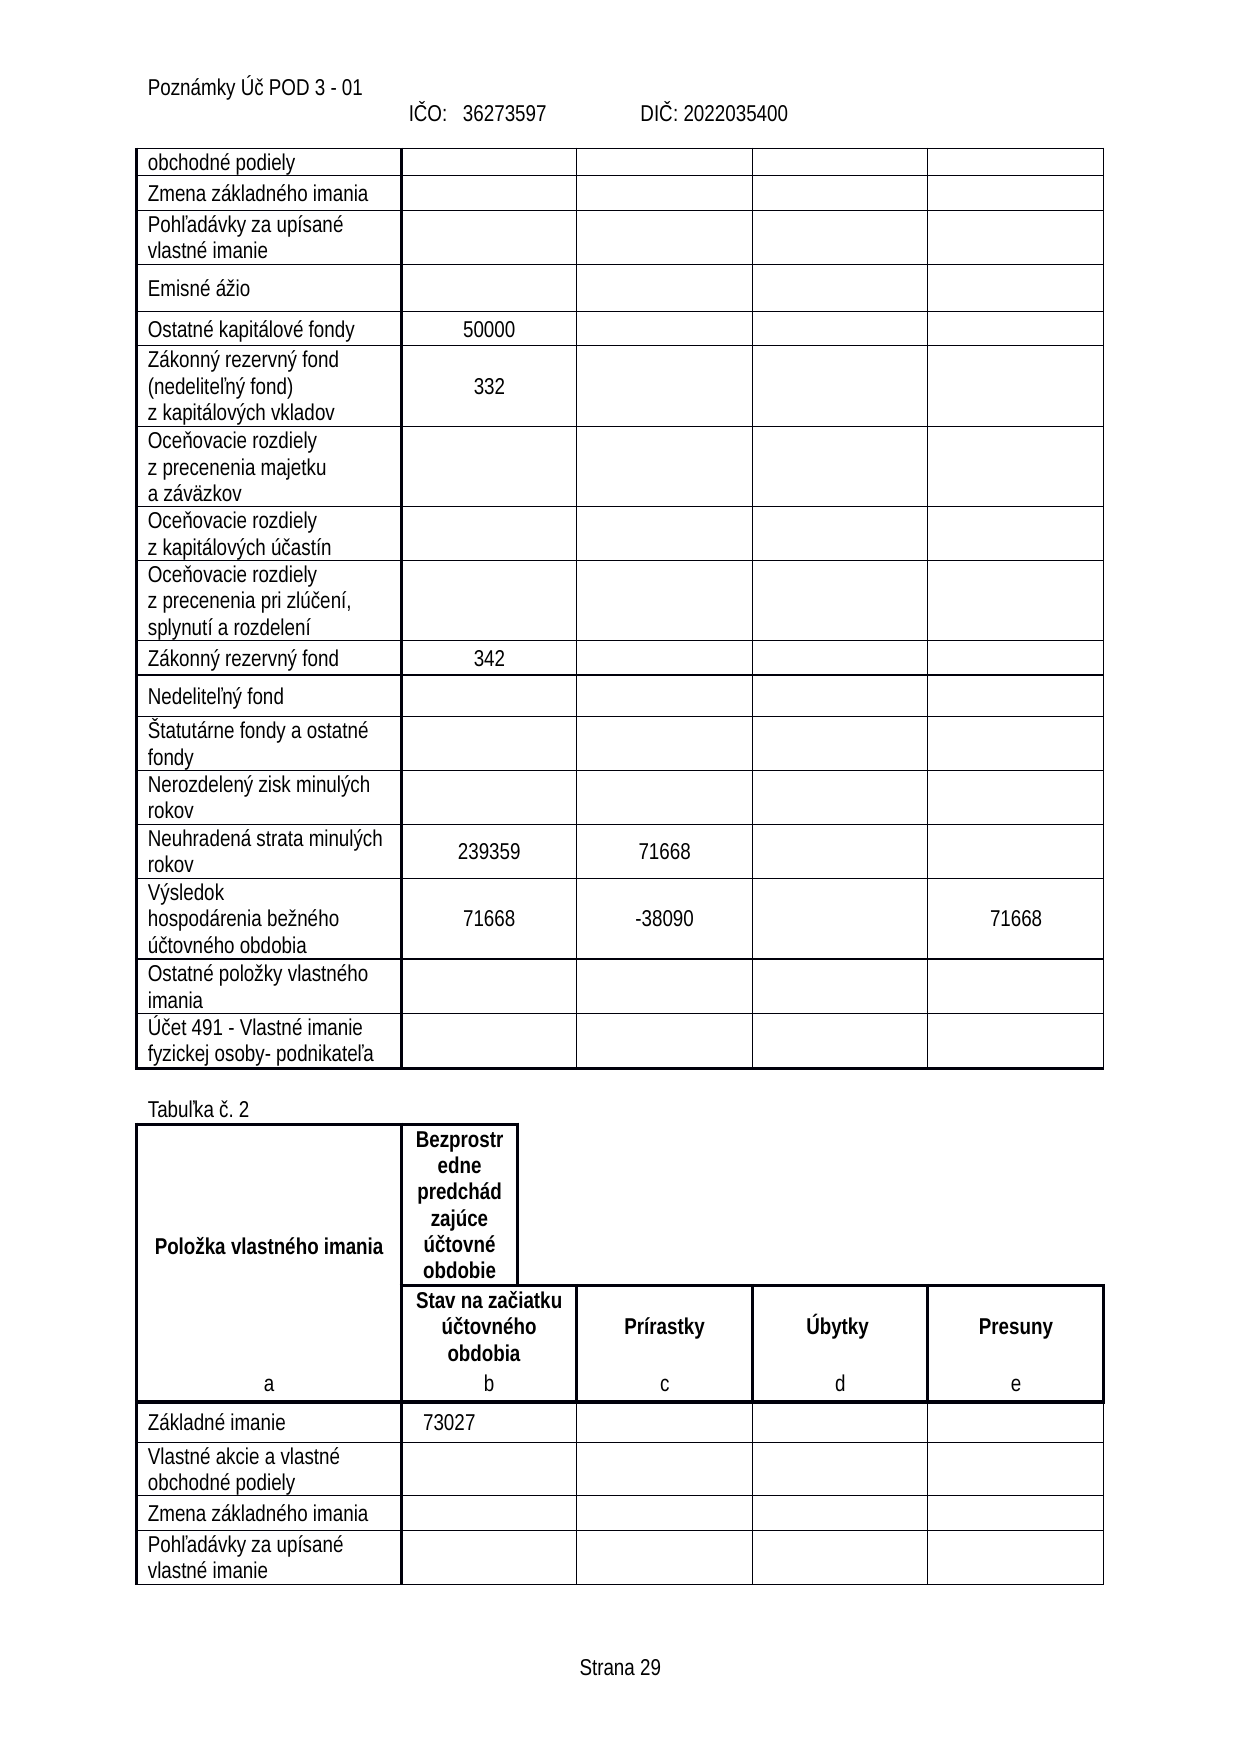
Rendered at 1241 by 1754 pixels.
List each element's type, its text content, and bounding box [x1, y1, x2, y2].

table_cell [753, 561, 927, 640]
table_cell [403, 717, 576, 770]
table_cell 71668 [577, 825, 752, 877]
table_cell [577, 960, 752, 1013]
table_cell [403, 1014, 576, 1067]
table_cell [928, 1014, 1103, 1067]
table_header Položka vlastného imania [138, 1126, 400, 1366]
table_cell [753, 641, 927, 674]
table_cell [753, 211, 927, 264]
table_cell [753, 879, 927, 958]
table_cell 71668 [928, 879, 1103, 958]
table_cell 239359 [403, 825, 576, 877]
table_cell [928, 1443, 1103, 1495]
table_cell Zmena základného imania [138, 1496, 400, 1530]
table_cell [403, 1531, 576, 1583]
table_cell Pohľadávky za upísané vlastné imanie [138, 211, 400, 264]
table_cell 342 [403, 641, 576, 674]
table_cell Výsledok hospodárenia bežného účtovného obdobia [138, 879, 400, 958]
table_cell [403, 561, 576, 640]
table_cell Zákonný rezervný fond [138, 641, 400, 674]
table_cell [753, 176, 927, 209]
table_cell [403, 507, 576, 560]
table_cell obchodné podiely [138, 149, 400, 175]
table_cell [577, 149, 752, 175]
table_header Bezprostredne predchádzajúce účtovné obdobie [403, 1126, 516, 1284]
table_cell [577, 507, 752, 560]
table_cell 50000 [403, 312, 576, 345]
table_cell [577, 771, 752, 824]
table_cell [577, 1531, 752, 1583]
table_cell [928, 717, 1103, 770]
table_cell [753, 265, 927, 311]
table_cell [753, 960, 927, 1013]
table_cell Úbytky [754, 1287, 926, 1366]
table_cell [928, 211, 1103, 264]
table_cell d [754, 1366, 926, 1400]
table_cell [753, 507, 927, 560]
table_cell Presuny [929, 1287, 1102, 1366]
table_cell [403, 771, 576, 824]
table_cell [753, 1496, 927, 1530]
table_cell [928, 771, 1103, 824]
table_cell [928, 176, 1103, 209]
table_cell [577, 176, 752, 209]
table_cell Pohľadávky za upísané vlastné imanie [138, 1531, 400, 1583]
table_cell [928, 149, 1103, 175]
table_cell [928, 960, 1103, 1013]
table_cell [403, 149, 576, 175]
table_cell 73027 [403, 1404, 576, 1442]
table_cell [928, 1496, 1103, 1530]
table_cell [577, 427, 752, 506]
table_cell [753, 825, 927, 877]
table_cell Oceňovacie rozdiely z kapitálových účastín [138, 507, 400, 560]
table_cell Oceňovacie rozdiely z precenenia pri zlúčení, splynutí a rozdelení [138, 561, 400, 640]
table_cell Nerozdelený zisk minulých rokov [138, 771, 400, 824]
table_cell [403, 1443, 576, 1495]
table_cell Ostatné kapitálové fondy [138, 312, 400, 345]
table_cell [753, 312, 927, 345]
table_cell [577, 312, 752, 345]
table_cell [753, 149, 927, 175]
table_cell Prírastky [578, 1287, 751, 1366]
table_cell [577, 641, 752, 674]
table_cell [928, 1531, 1103, 1583]
table_cell [403, 1496, 576, 1530]
table_cell [753, 676, 927, 716]
table_cell Oceňovacie rozdiely z precenenia majetku a záväzkov [138, 427, 400, 506]
table_cell [577, 211, 752, 264]
table_cell [403, 676, 576, 716]
table_cell [753, 1531, 927, 1583]
table_cell a [138, 1366, 400, 1400]
table_cell [928, 427, 1103, 506]
text Tabuľka č. 2 [148, 1096, 1092, 1122]
table_cell Štatutárne fondy a ostatné fondy [138, 717, 400, 770]
table_cell Zákonný rezervný fond (nedeliteľný fond) z kapitálových vkladov [138, 346, 400, 426]
table_cell [577, 717, 752, 770]
table_cell [403, 265, 576, 311]
table_cell Zmena základného imania [138, 176, 400, 209]
table_cell [577, 676, 752, 716]
table_cell Nedeliteľný fond [138, 676, 400, 716]
table_cell [403, 960, 576, 1013]
table_cell [753, 427, 927, 506]
table_cell [928, 1404, 1103, 1442]
table_cell [577, 346, 752, 426]
table_cell Účet 491 - Vlastné imanie fyzickej osoby- podnikateľa [138, 1014, 400, 1067]
table_cell [928, 641, 1103, 674]
table_cell Vlastné akcie a vlastné obchodné podiely [138, 1443, 400, 1495]
table_cell [753, 346, 927, 426]
table_cell e [929, 1366, 1102, 1400]
table_cell [753, 1404, 927, 1442]
table_cell [403, 427, 576, 506]
table_cell Neuhradená strata minulých rokov [138, 825, 400, 877]
table_cell [577, 561, 752, 640]
table_cell [753, 717, 927, 770]
table_cell [577, 1404, 752, 1442]
table_cell [577, 1014, 752, 1067]
table_cell [577, 1496, 752, 1530]
table_cell [928, 265, 1103, 311]
table_cell -38090 [577, 879, 752, 958]
table_cell [928, 561, 1103, 640]
table_cell [928, 676, 1103, 716]
table_cell [753, 771, 927, 824]
table_cell Emisné ážio [138, 265, 400, 311]
table_cell [928, 346, 1103, 426]
table_cell Stav na začiatku účtovného obdobia [403, 1287, 575, 1366]
table_cell [403, 176, 576, 209]
table_cell [753, 1443, 927, 1495]
table_cell Základné imanie [138, 1404, 400, 1442]
table_cell [753, 1014, 927, 1067]
table_cell [928, 507, 1103, 560]
table_cell [928, 825, 1103, 877]
table_cell [577, 1443, 752, 1495]
table_cell [928, 312, 1103, 345]
table_cell [403, 211, 576, 264]
table_cell 71668 [403, 879, 576, 958]
table_cell [577, 265, 752, 311]
table_cell 332 [403, 346, 576, 426]
table_cell c [578, 1366, 751, 1400]
table_cell Ostatné položky vlastného imania [138, 960, 400, 1013]
table_cell b [403, 1366, 575, 1400]
